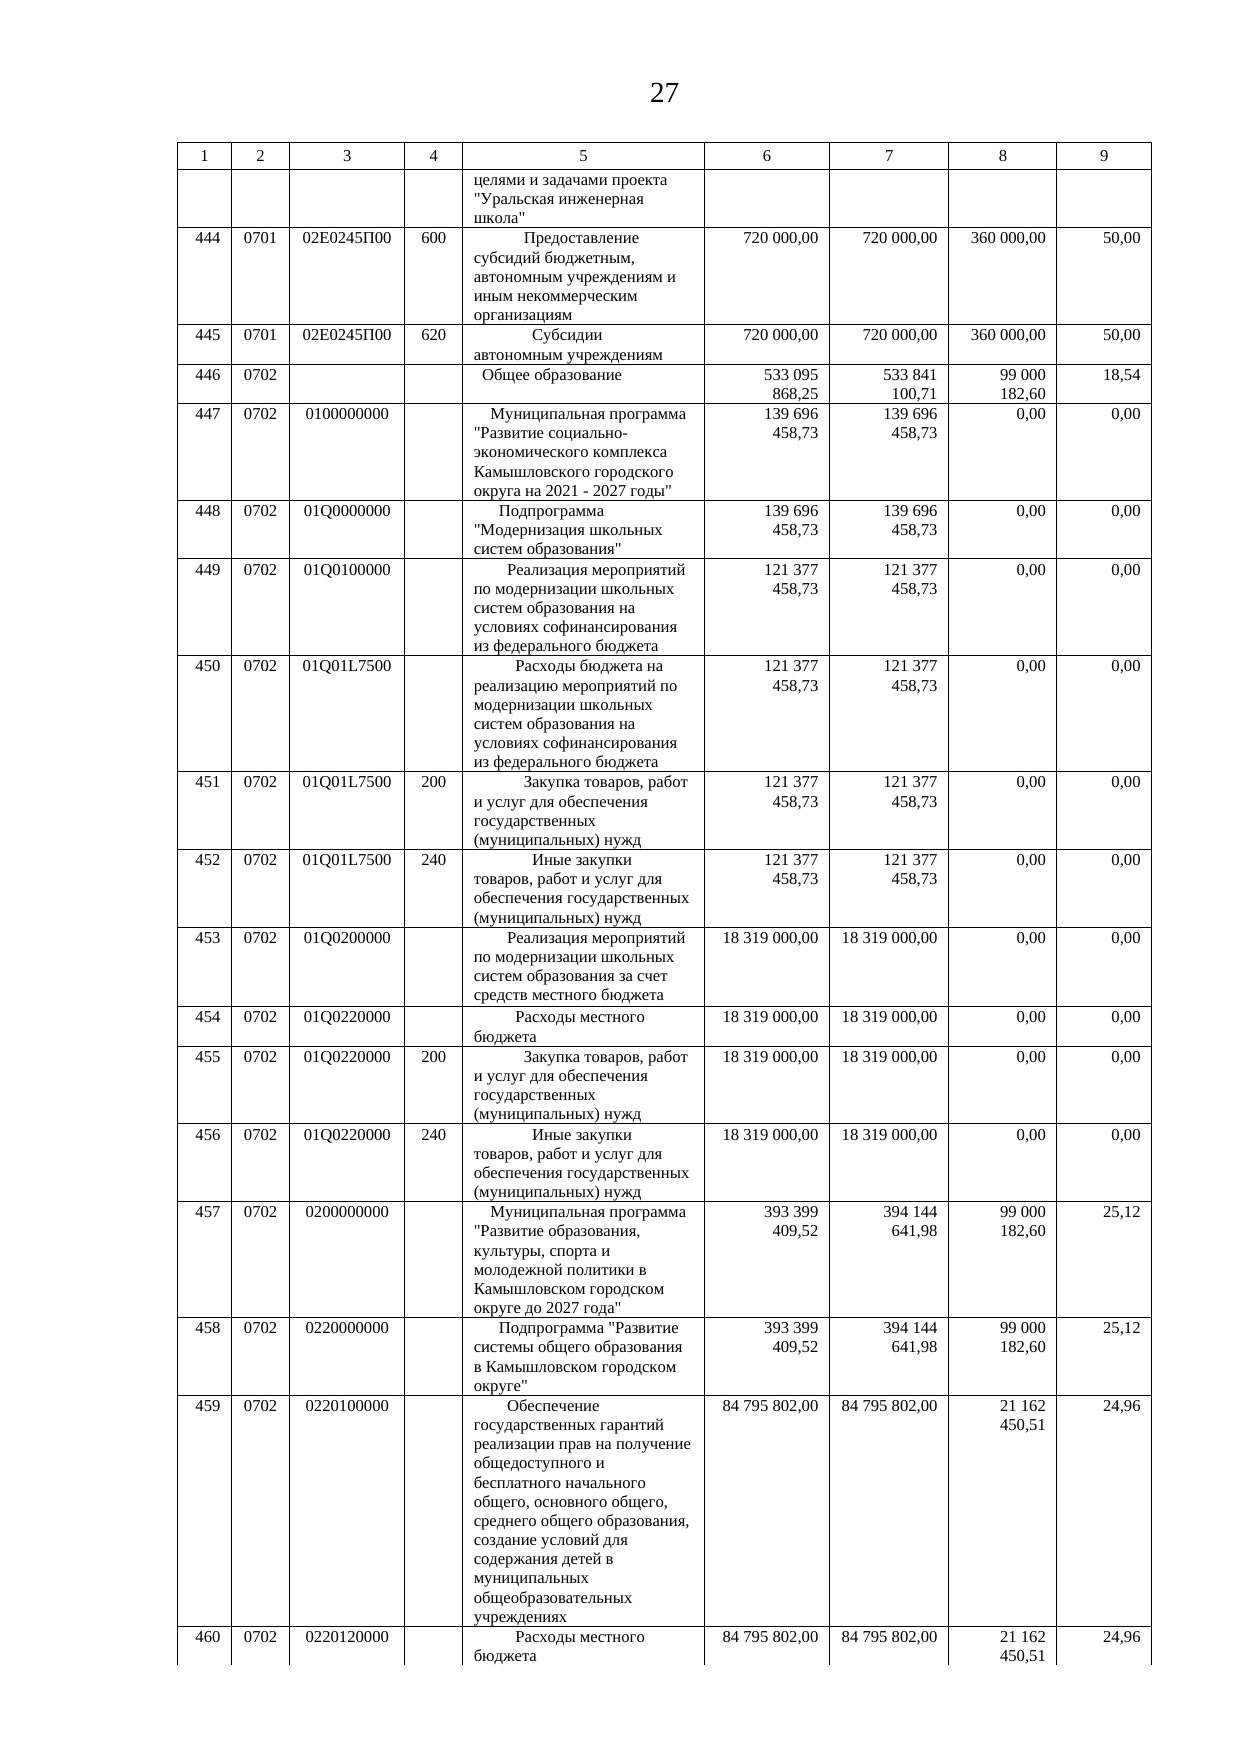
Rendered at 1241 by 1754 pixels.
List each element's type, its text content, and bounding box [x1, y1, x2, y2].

table_cell 24,96 [1057, 1627, 1151, 1665]
table_cell 18 319 000,00 [830, 1047, 948, 1123]
table_cell 21 162 450,51 [949, 1627, 1056, 1665]
table_cell 0702 [232, 1627, 289, 1665]
table_cell Предоставление субсидий бюджетным, автономным учреждениям и иным некоммерческим организациям [463, 228, 704, 324]
table_cell 121 377 458,73 [705, 559, 829, 655]
table_cell 0200000000 [290, 1202, 404, 1317]
table_cell Подпрограмма "Развитие системы общего образования в Камышловском городском округе" [463, 1318, 704, 1395]
table_cell 0702 [232, 1396, 289, 1626]
table_cell 533 841 100,71 [830, 365, 948, 403]
table_cell Подпрограмма "Модернизация школьных систем образования" [463, 501, 704, 558]
table_cell 453 [178, 928, 231, 1006]
table_cell 18 319 000,00 [830, 1124, 948, 1201]
table_cell 0,00 [1057, 850, 1151, 927]
table_cell 200 [405, 772, 462, 849]
table_cell 0220100000 [290, 1396, 404, 1626]
table_cell 01Q0220000 [290, 1047, 404, 1123]
table_cell 121 377 458,73 [830, 656, 948, 771]
table_header 6 [705, 143, 829, 169]
table_cell 0,00 [1057, 1124, 1151, 1201]
table_cell 121 377 458,73 [830, 559, 948, 655]
table_cell 0702 [232, 1318, 289, 1395]
table_cell 0702 [232, 656, 289, 771]
table_cell 720 000,00 [830, 325, 948, 363]
table_cell 50,00 [1057, 228, 1151, 324]
table_cell 0702 [232, 1124, 289, 1201]
table_cell 84 795 802,00 [830, 1396, 948, 1626]
table_cell 18,54 [1057, 365, 1151, 403]
table_cell 0,00 [949, 501, 1056, 558]
table_cell Расходы бюджета на реализацию мероприятий по модернизации школьных систем образования на условиях софинансирования из федерального бюджета [463, 656, 704, 771]
table_cell 0100000000 [290, 404, 404, 500]
table_cell 0,00 [1057, 404, 1151, 500]
table_cell 0,00 [949, 928, 1056, 1006]
table_cell 01Q0200000 [290, 928, 404, 1006]
table_cell 139 696 458,73 [830, 501, 948, 558]
table_cell 447 [178, 404, 231, 500]
table_cell [405, 170, 462, 227]
table_cell Расходы местного бюджета [463, 1007, 704, 1046]
table_cell 394 144 641,98 [830, 1202, 948, 1317]
table_cell 0,00 [1057, 772, 1151, 849]
table_cell [232, 170, 289, 227]
table_cell 25,12 [1057, 1318, 1151, 1395]
table_cell 121 377 458,73 [705, 656, 829, 771]
table_cell [290, 170, 404, 227]
table_cell 01Q01L7500 [290, 772, 404, 849]
table_cell 01Q01L7500 [290, 656, 404, 771]
table_cell 720 000,00 [705, 325, 829, 363]
table_cell 0,00 [1057, 501, 1151, 558]
table_cell 21 162 450,51 [949, 1396, 1056, 1626]
table_cell [830, 170, 948, 227]
table_cell 454 [178, 1007, 231, 1046]
table_cell 0,00 [949, 656, 1056, 771]
table_header 7 [830, 143, 948, 169]
table_cell 0702 [232, 1047, 289, 1123]
table_cell [405, 656, 462, 771]
table_cell 360 000,00 [949, 325, 1056, 363]
table_cell 02E0245П00 [290, 325, 404, 363]
table_cell [405, 365, 462, 403]
table_cell 459 [178, 1396, 231, 1626]
table_cell 457 [178, 1202, 231, 1317]
table_header 8 [949, 143, 1056, 169]
table_cell Закупка товаров, работ и услуг для обеспечения государственных (муниципальных) нужд [463, 772, 704, 849]
table_cell [405, 1627, 462, 1665]
table_cell 0702 [232, 928, 289, 1006]
table_cell 01Q0100000 [290, 559, 404, 655]
table_cell 393 399 409,52 [705, 1202, 829, 1317]
table_cell 450 [178, 656, 231, 771]
table_cell 84 795 802,00 [830, 1627, 948, 1665]
table_cell 18 319 000,00 [830, 928, 948, 1006]
table_cell 121 377 458,73 [705, 772, 829, 849]
table_cell 18 319 000,00 [705, 1124, 829, 1201]
table_cell 533 095 868,25 [705, 365, 829, 403]
table_cell 01Q01L7500 [290, 850, 404, 927]
table_cell 01Q0000000 [290, 501, 404, 558]
table_cell 0,00 [949, 559, 1056, 655]
table_header 3 [290, 143, 404, 169]
table_cell 139 696 458,73 [830, 404, 948, 500]
table_cell [405, 501, 462, 558]
table_header 1 [178, 143, 231, 169]
table_cell 50,00 [1057, 325, 1151, 363]
table_cell 121 377 458,73 [705, 850, 829, 927]
table_cell [290, 365, 404, 403]
table_cell 18 319 000,00 [705, 1007, 829, 1046]
table_cell Обеспечение государственных гарантий реализации прав на получение общедоступного и бесплатного начального общего, основного общего, среднего общего образования, создание условий для содержания детей в муниципальных общеобразовательных учреждениях [463, 1396, 704, 1626]
table_cell 360 000,00 [949, 228, 1056, 324]
table_cell 0702 [232, 559, 289, 655]
table_cell 200 [405, 1047, 462, 1123]
table_cell целями и задачами проекта "Уральская инженерная школа" [463, 170, 704, 227]
table_cell Закупка товаров, работ и услуг для обеспечения государственных (муниципальных) нужд [463, 1047, 704, 1123]
table_cell [405, 1396, 462, 1626]
table_cell 0,00 [949, 1047, 1056, 1123]
table_cell 0702 [232, 850, 289, 927]
table_cell 451 [178, 772, 231, 849]
table_cell [405, 404, 462, 500]
table_cell 445 [178, 325, 231, 363]
table_header 5 [463, 143, 704, 169]
table_cell Реализация мероприятий по модернизации школьных систем образования на условиях софинансирования из федерального бюджета [463, 559, 704, 655]
table_cell 121 377 458,73 [830, 850, 948, 927]
table_cell Муниципальная программа "Развитие социально-экономического комплекса Камышловского городского округа на 2021 - 2027 годы" [463, 404, 704, 500]
table_cell 01Q0220000 [290, 1007, 404, 1046]
table_cell 0,00 [1057, 1007, 1151, 1046]
table_cell 0702 [232, 501, 289, 558]
table_cell 0,00 [1057, 559, 1151, 655]
table_cell 0702 [232, 1007, 289, 1046]
table_cell 25,12 [1057, 1202, 1151, 1317]
table_cell 240 [405, 1124, 462, 1201]
table_cell [405, 1202, 462, 1317]
table_cell 0,00 [1057, 1047, 1151, 1123]
table_cell 0,00 [949, 772, 1056, 849]
table_cell 394 144 641,98 [830, 1318, 948, 1395]
table_header 9 [1057, 143, 1151, 169]
table_cell 99 000 182,60 [949, 1202, 1056, 1317]
table_cell Общее образование [463, 365, 704, 403]
table_cell 0,00 [949, 404, 1056, 500]
table_cell 0701 [232, 325, 289, 363]
table_cell 393 399 409,52 [705, 1318, 829, 1395]
table_cell 720 000,00 [830, 228, 948, 324]
table_cell 460 [178, 1627, 231, 1665]
table_cell 0,00 [1057, 656, 1151, 771]
table_cell 139 696 458,73 [705, 501, 829, 558]
table_cell 0,00 [949, 1007, 1056, 1046]
table_cell 458 [178, 1318, 231, 1395]
table_cell [405, 1318, 462, 1395]
table_cell 0702 [232, 1202, 289, 1317]
table_cell 99 000 182,60 [949, 1318, 1056, 1395]
table_cell 84 795 802,00 [705, 1627, 829, 1665]
table_cell 240 [405, 850, 462, 927]
table_cell 0220120000 [290, 1627, 404, 1665]
table_cell Субсидии автономным учреждениям [463, 325, 704, 363]
table_header 2 [232, 143, 289, 169]
table_cell 121 377 458,73 [830, 772, 948, 849]
table_cell 0702 [232, 772, 289, 849]
table_cell 620 [405, 325, 462, 363]
table_cell 24,96 [1057, 1396, 1151, 1626]
table_cell 0702 [232, 404, 289, 500]
table_cell [949, 170, 1056, 227]
table_cell Реализация мероприятий по модернизации школьных систем образования за счет средств местного бюджета [463, 928, 704, 1006]
table_cell 84 795 802,00 [705, 1396, 829, 1626]
table_cell Иные закупки товаров, работ и услуг для обеспечения государственных (муниципальных) нужд [463, 1124, 704, 1201]
table_cell [405, 928, 462, 1006]
table_cell [1057, 170, 1151, 227]
table_cell Муниципальная программа "Развитие образования, культуры, спорта и молодежной политики в Камышловском городском округе до 2027 года" [463, 1202, 704, 1317]
table_cell 139 696 458,73 [705, 404, 829, 500]
table_cell 02E0245П00 [290, 228, 404, 324]
table_cell 446 [178, 365, 231, 403]
table_cell [405, 1007, 462, 1046]
table_cell 01Q0220000 [290, 1124, 404, 1201]
table_cell 720 000,00 [705, 228, 829, 324]
table_cell 448 [178, 501, 231, 558]
table_cell 455 [178, 1047, 231, 1123]
table_cell 18 319 000,00 [705, 928, 829, 1006]
table_cell 18 319 000,00 [830, 1007, 948, 1046]
table_cell 0,00 [949, 1124, 1056, 1201]
table_cell 456 [178, 1124, 231, 1201]
table_cell 0220000000 [290, 1318, 404, 1395]
table_cell [405, 559, 462, 655]
table_cell 99 000 182,60 [949, 365, 1056, 403]
table_cell 0701 [232, 228, 289, 324]
table_cell 0,00 [1057, 928, 1151, 1006]
table_cell 444 [178, 228, 231, 324]
table_cell 0,00 [949, 850, 1056, 927]
table_header 4 [405, 143, 462, 169]
table_cell Иные закупки товаров, работ и услуг для обеспечения государственных (муниципальных) нужд [463, 850, 704, 927]
table_cell 600 [405, 228, 462, 324]
table_cell 449 [178, 559, 231, 655]
table_cell 0702 [232, 365, 289, 403]
table_cell Расходы местного бюджета [463, 1627, 704, 1665]
table_cell 452 [178, 850, 231, 927]
table_cell 18 319 000,00 [705, 1047, 829, 1123]
table_cell [178, 170, 231, 227]
table_cell [705, 170, 829, 227]
